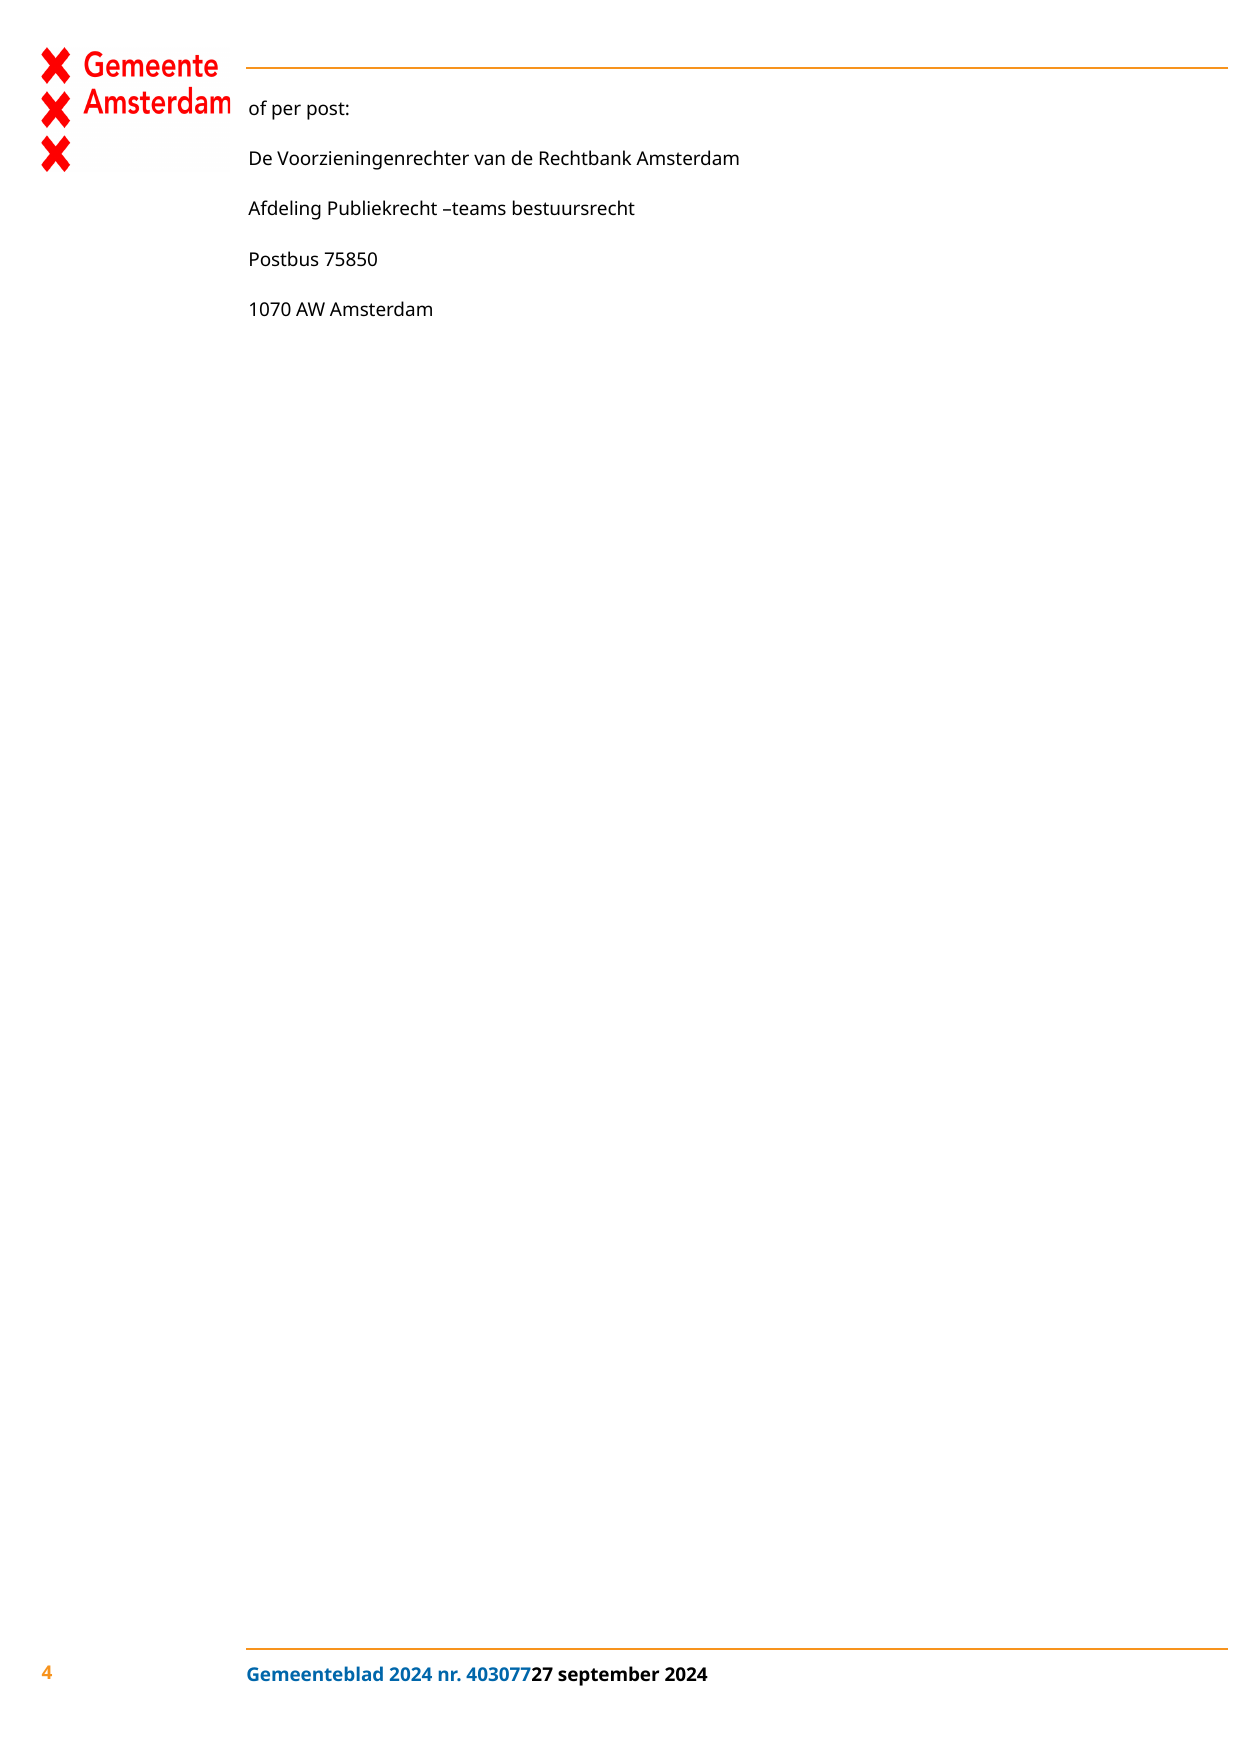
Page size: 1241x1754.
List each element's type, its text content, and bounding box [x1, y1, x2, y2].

picture [41, 47, 231, 172]
text of per post: [248, 95, 1152, 121]
text De Voorzieningenrechter van de Rechtbank Amsterdam [248, 145, 1152, 171]
text Afdeling Publiekrecht –teams bestuursrecht [248, 196, 1152, 221]
text 1070 AW Amsterdam [248, 296, 1152, 322]
text Postbus 75850 [248, 246, 1152, 272]
